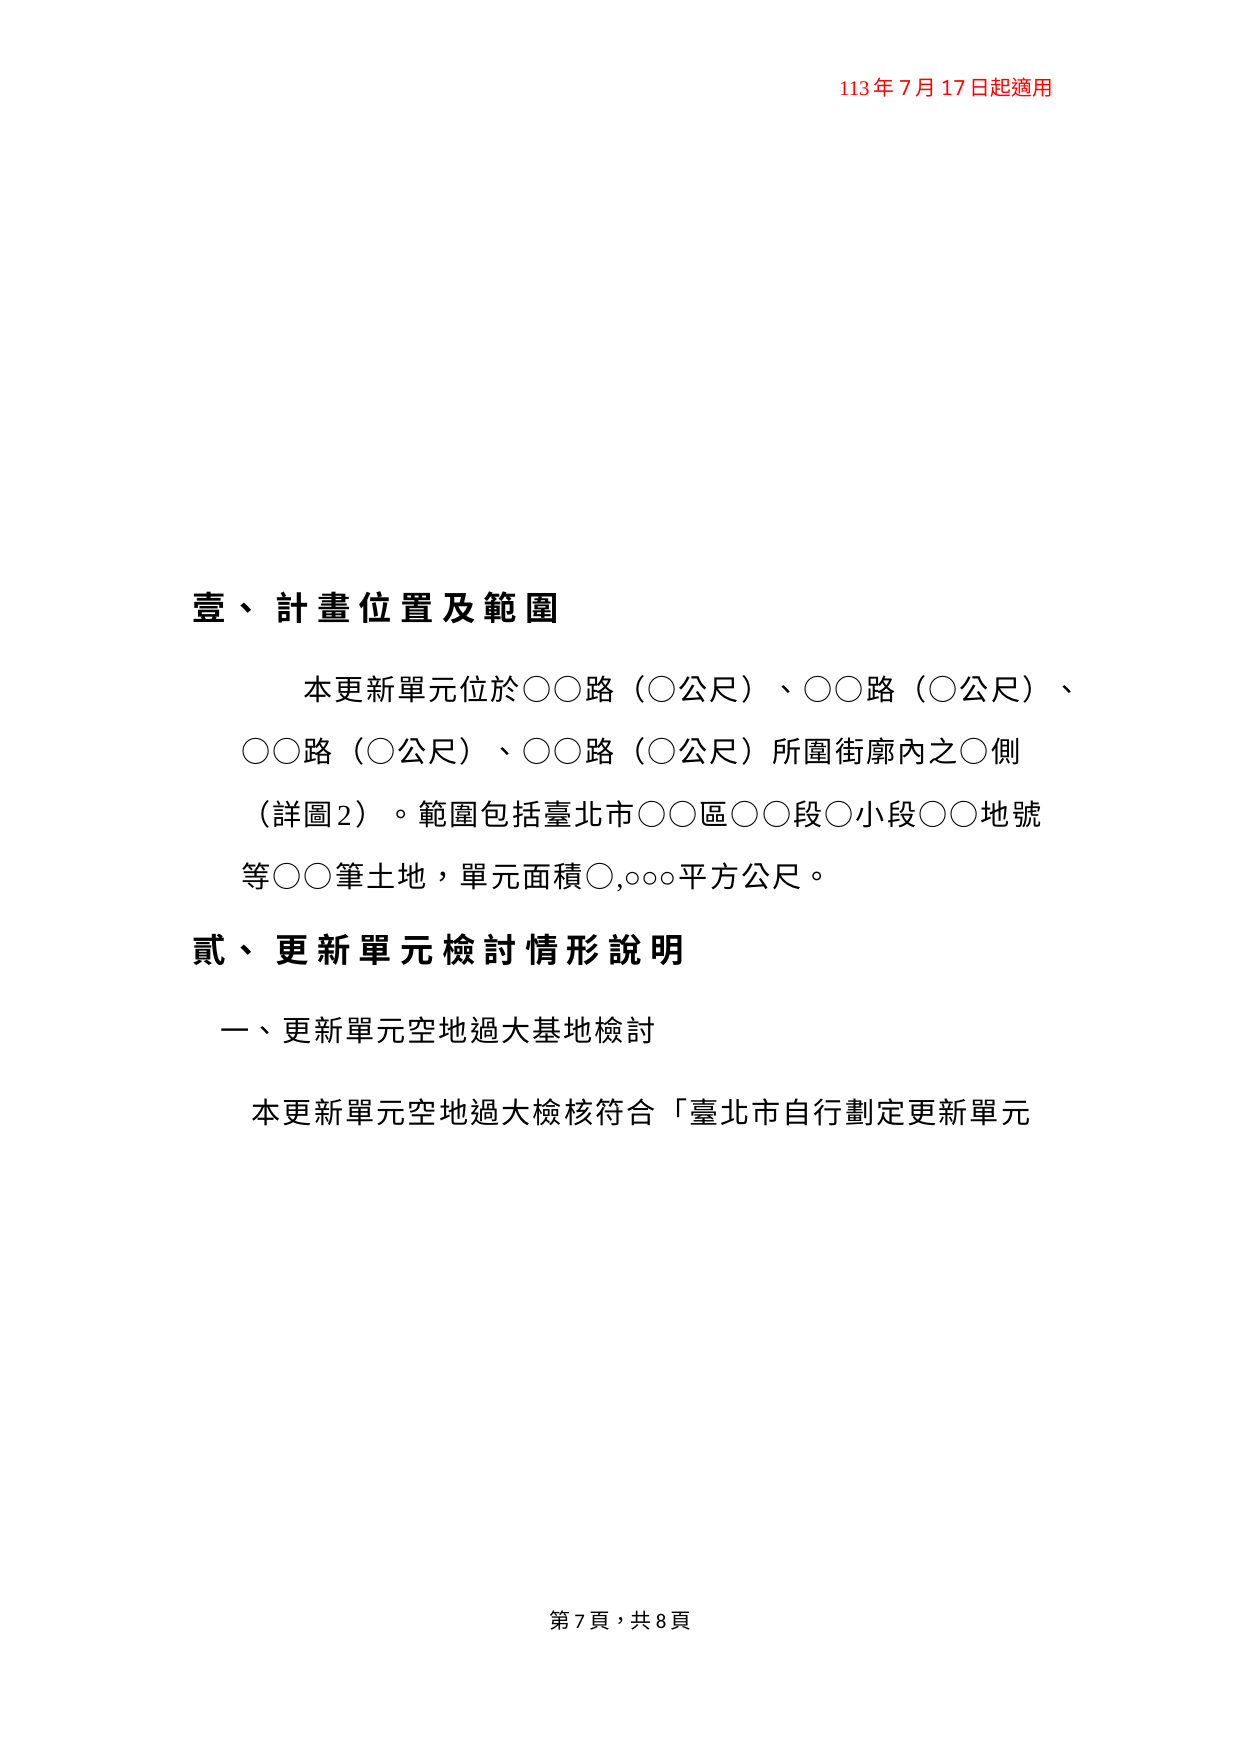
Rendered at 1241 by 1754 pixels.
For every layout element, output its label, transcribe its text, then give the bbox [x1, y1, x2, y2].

text 壹、計畫位置及範圍 [188, 564, 1052, 627]
text 本更新單元位於○○路（○公尺）、○○路（○公尺）、○○路（○公尺）、○○路（○公尺）所圍街廓內之○側（詳圖2）。範圍包括臺北市○○區○○段○小段○○地號等○○筆土地，單元面積○,○○○平方公尺。 [238, 646, 1052, 896]
text 貳、更新單元檢討情形說明 [188, 906, 1052, 969]
text 本更新單元空地過大檢核符合「臺北市自行劃定更新單元 [188, 1069, 1052, 1131]
text 一、更新單元空地過大基地檢討 [217, 987, 1052, 1050]
